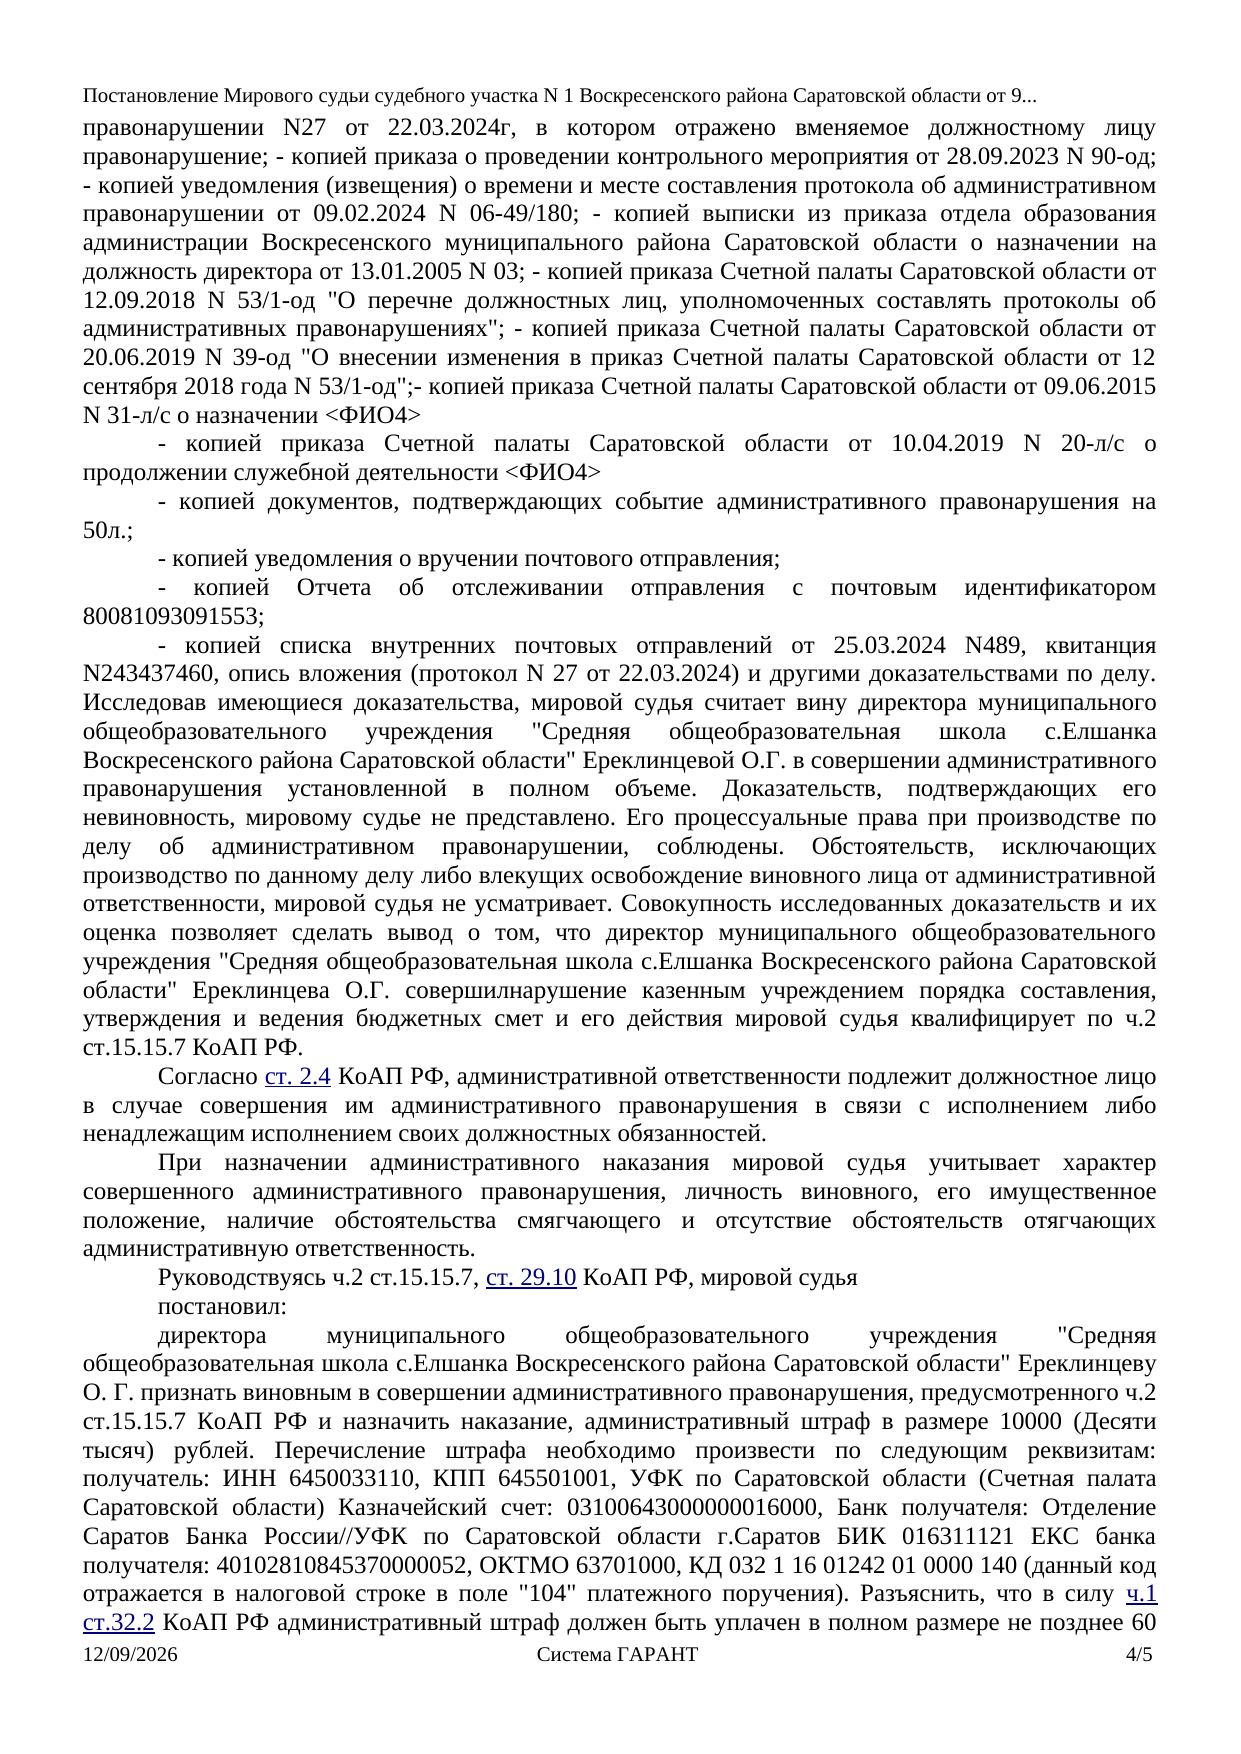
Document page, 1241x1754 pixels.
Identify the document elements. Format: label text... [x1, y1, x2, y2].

text При назначении административного наказания мировой судья учитывает характер совершенного административного правонарушения, личность виновного, его имущественное положение, наличие обстоятельства смягчающего и отсутствие обстоятельств отягчающих административную ответственность. [83, 1147, 1157, 1262]
text Согласно ст. 2.4 КоАП РФ, административной ответственности подлежит должностное лицо в случае совершения им административного правонарушения в связи с исполнением либо ненадлежащим исполнением своих должностных обязанностей. [83, 1061, 1157, 1147]
text - копией уведомления о вручении почтового отправления; [83, 543, 1157, 572]
text правонарушении N27 от 22.03.2024г, в котором отражено вменяемое должностному лицу правонарушение; - копией приказа о проведении контрольного мероприятия от 28.09.2023 N 90-од; - копией уведомления (извещения) о времени и месте составления протокола об административном правонарушении от 09.02.2024 N 06-49/180; - копией выписки из приказа отдела образования администрации Воскресенского муниципального района Саратовской области о назначении на должность директора от 13.01.2005 N 03; - копией приказа Счетной палаты Саратовской области от 12.09.2018 N 53/1-од "О перечне должностных лиц, уполномоченных составлять протоколы об административных правонарушениях"; - копией приказа Счетной палаты Саратовской области от 20.06.2019 N 39-од "О внесении изменения в приказ Счетной палаты Саратовской области от 12 сентября 2018 года N 53/1-од";- копией приказа Счетной палаты Саратовской области от 09.06.2015 N 31-л/с о назначении <ФИО4> [83, 112, 1157, 428]
text директора муниципального общеобразовательного учреждения "Средняя общеобразовательная школа с.Елшанка Воскресенского района Саратовской области" Ереклинцеву О. Г. признать виновным в совершении административного правонарушения, предусмотренного ч.2 ст.15.15.7 КоАП РФ и назначить наказание, административный штраф в размере 10000 (Десяти тысяч) рублей. Перечисление штрафа необходимо произвести по следующим реквизитам: получатель: ИНН 6450033110, КПП 645501001, УФК по Саратовской области (Счетная палата Саратовской области) Казначейский счет: 03100643000000016000, Банк получателя: Отделение Саратов Банка России//УФК по Саратовской области г.Саратов БИК 016311121 ЕКС банка получателя: 40102810845370000052, ОКТМО 63701000, КД 032 1 16 01242 01 0000 140 (данный код отражается в налоговой строке в поле "104" платежного поручения). Разъяснить, что в силу ч.1 ст.32.2 КоАП РФ административный штраф должен быть уплачен в полном размере не позднее 60 [83, 1320, 1157, 1636]
text - копией документов, подтверждающих событие административного правонарушения на 50л.; [83, 486, 1157, 543]
text - копией списка внутренних почтовых отправлений от 25.03.2024 N489, квитанция N243437460, опись вложения (протокол N 27 от 22.03.2024) и другими доказательствами по делу. Исследовав имеющиеся доказательства, мировой судья считает вину директора муниципального общеобразовательного учреждения "Средняя общеобразовательная школа с.Елшанка Воскресенского района Саратовской области" Ереклинцевой О.Г. в совершении административного правонарушения установленной в полном объеме. Доказательств, подтверждающих его невиновность, мировому судье не представлено. Его процессуальные права при производстве по делу об административном правонарушении, соблюдены. Обстоятельств, исключающих производство по данному делу либо влекущих освобождение виновного лица от административной ответственности, мировой судья не усматривает. Совокупность исследованных доказательств и их оценка позволяет сделать вывод о том, что директор муниципального общеобразовательного учреждения "Средняя общеобразовательная школа с.Елшанка Воскресенского района Саратовской области" Ереклинцева О.Г. совершилнарушение казенным учреждением порядка составления, утверждения и ведения бюджетных смет и его действия мировой судья квалифицирует по ч.2 ст.15.15.7 КоАП РФ. [83, 630, 1157, 1061]
text - копией приказа Счетной палаты Саратовской области от 10.04.2019 N 20-л/с о продолжении служебной деятельности <ФИО4> [83, 428, 1157, 486]
text - копией Отчета об отслеживании отправления с почтовым идентификатором 80081093091553; [83, 572, 1157, 630]
text Руководствуясь ч.2 ст.15.15.7, ст. 29.10 КоАП РФ, мировой судья [83, 1262, 1157, 1291]
text постановил: [83, 1291, 1157, 1320]
